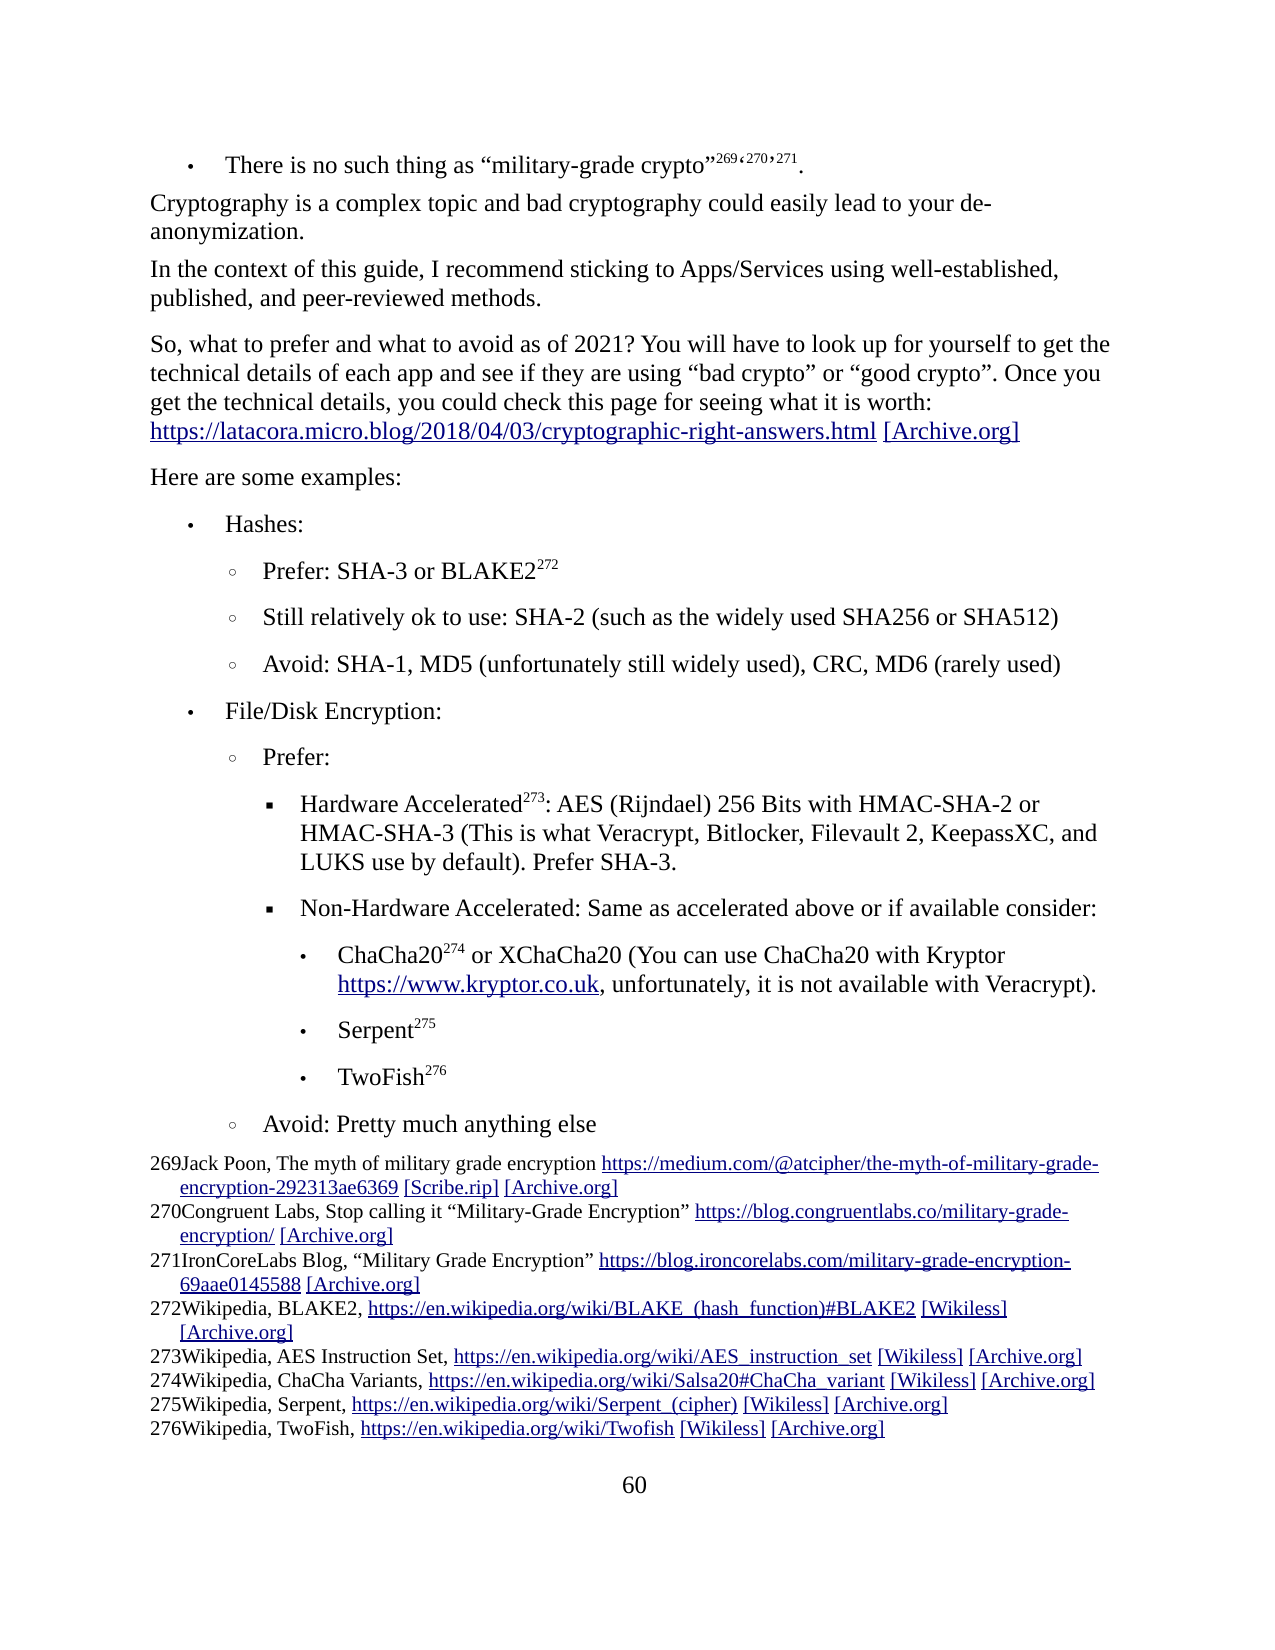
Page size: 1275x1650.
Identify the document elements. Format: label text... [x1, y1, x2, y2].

list Hardware Accelerated: AES (Rijndael) 256 Bits with HMAC-SHA-2 or HMAC-SHA-3 (This is what Veracrypt, Bitlocker, Filevault 2, KeepassXC, and LUKS use by default). Prefer SHA-3. [262, 789, 1125, 875]
list Prefer: SHA-3 or BLAKE2 [225, 556, 1125, 584]
list Wikipedia, Serpent, https://en.wikipedia.org/wiki/Serpent_(cipher) [Wikiless] [Archive.org] [150, 1392, 1125, 1416]
list Avoid: Pretty much anything else [225, 1109, 1125, 1137]
list IronCoreLabs Blog, “Military Grade Encryption” https://blog.ironcorelabs.com/military-grade-encryption-69aae0145588 [Archive.org] [150, 1247, 1125, 1296]
list Wikipedia, BLAKE2, https://en.wikipedia.org/wiki/BLAKE_(hash_function)#BLAKE2 [Wikiless] [Archive.org] [150, 1296, 1125, 1344]
list Wikipedia, ChaCha Variants, https://en.wikipedia.org/wiki/Salsa20#ChaCha_variant [Wikiless] [Archive.org] [150, 1368, 1125, 1392]
list Hashes: [187, 509, 1125, 538]
list Still relatively ok to use: SHA-2 (such as the widely used SHA256 or SHA512) [225, 602, 1125, 631]
list Congruent Labs, Stop calling it “Military-Grade Encryption” https://blog.congruentlabs.co/military-grade-encryption/ [Archive.org] [150, 1199, 1125, 1247]
text Cryptography is a complex topic and bad cryptography could easily lead to your de-anonymization. [150, 188, 1125, 245]
list Serpent [300, 1015, 1125, 1044]
list Avoid: SHA-1, MD5 (unfortunately still widely used), CRC, MD6 (rarely used) [225, 649, 1125, 678]
list Wikipedia, AES Instruction Set, https://en.wikipedia.org/wiki/AES_instruction_set [Wikiless] [Archive.org] [150, 1344, 1125, 1368]
list Prefer: [225, 742, 1125, 771]
text Here are some examples: [150, 462, 1125, 491]
list Jack Poon, The myth of military grade encryption https://medium.com/@atcipher/the-myth-of-military-grade-encryption-292313ae6369 [Scribe.rip] [Archive.org] [150, 1151, 1125, 1199]
text In the context of this guide, I recommend sticking to Apps/Services using well-established, published, and peer-reviewed methods. [150, 254, 1125, 312]
list Wikipedia, TwoFish, https://en.wikipedia.org/wiki/Twofish [Wikiless] [Archive.org] [150, 1416, 1125, 1440]
list File/Disk Encryption: [187, 696, 1125, 724]
list ChaCha20 or XChaCha20 (You can use ChaCha20 with Kryptor https://www.kryptor.co.uk, unfortunately, it is not available with Veracrypt). [300, 940, 1125, 997]
text So, what to prefer and what to avoid as of 2021? You will have to look up for yourself to get the technical details of each app and see if they are using “bad crypto” or “good crypto”. Once you get the technical details, you could check this page for seeing what it is worth: https://latacora.micro.blog/2018/04/03/cryptographic-right-answers.html [Archive.org] [150, 329, 1125, 444]
list TwoFish [300, 1062, 1125, 1091]
list Non-Hardware Accelerated: Same as accelerated above or if available consider: [262, 893, 1125, 922]
list There is no such thing as “military-grade crypto”‘’. [187, 150, 1125, 179]
